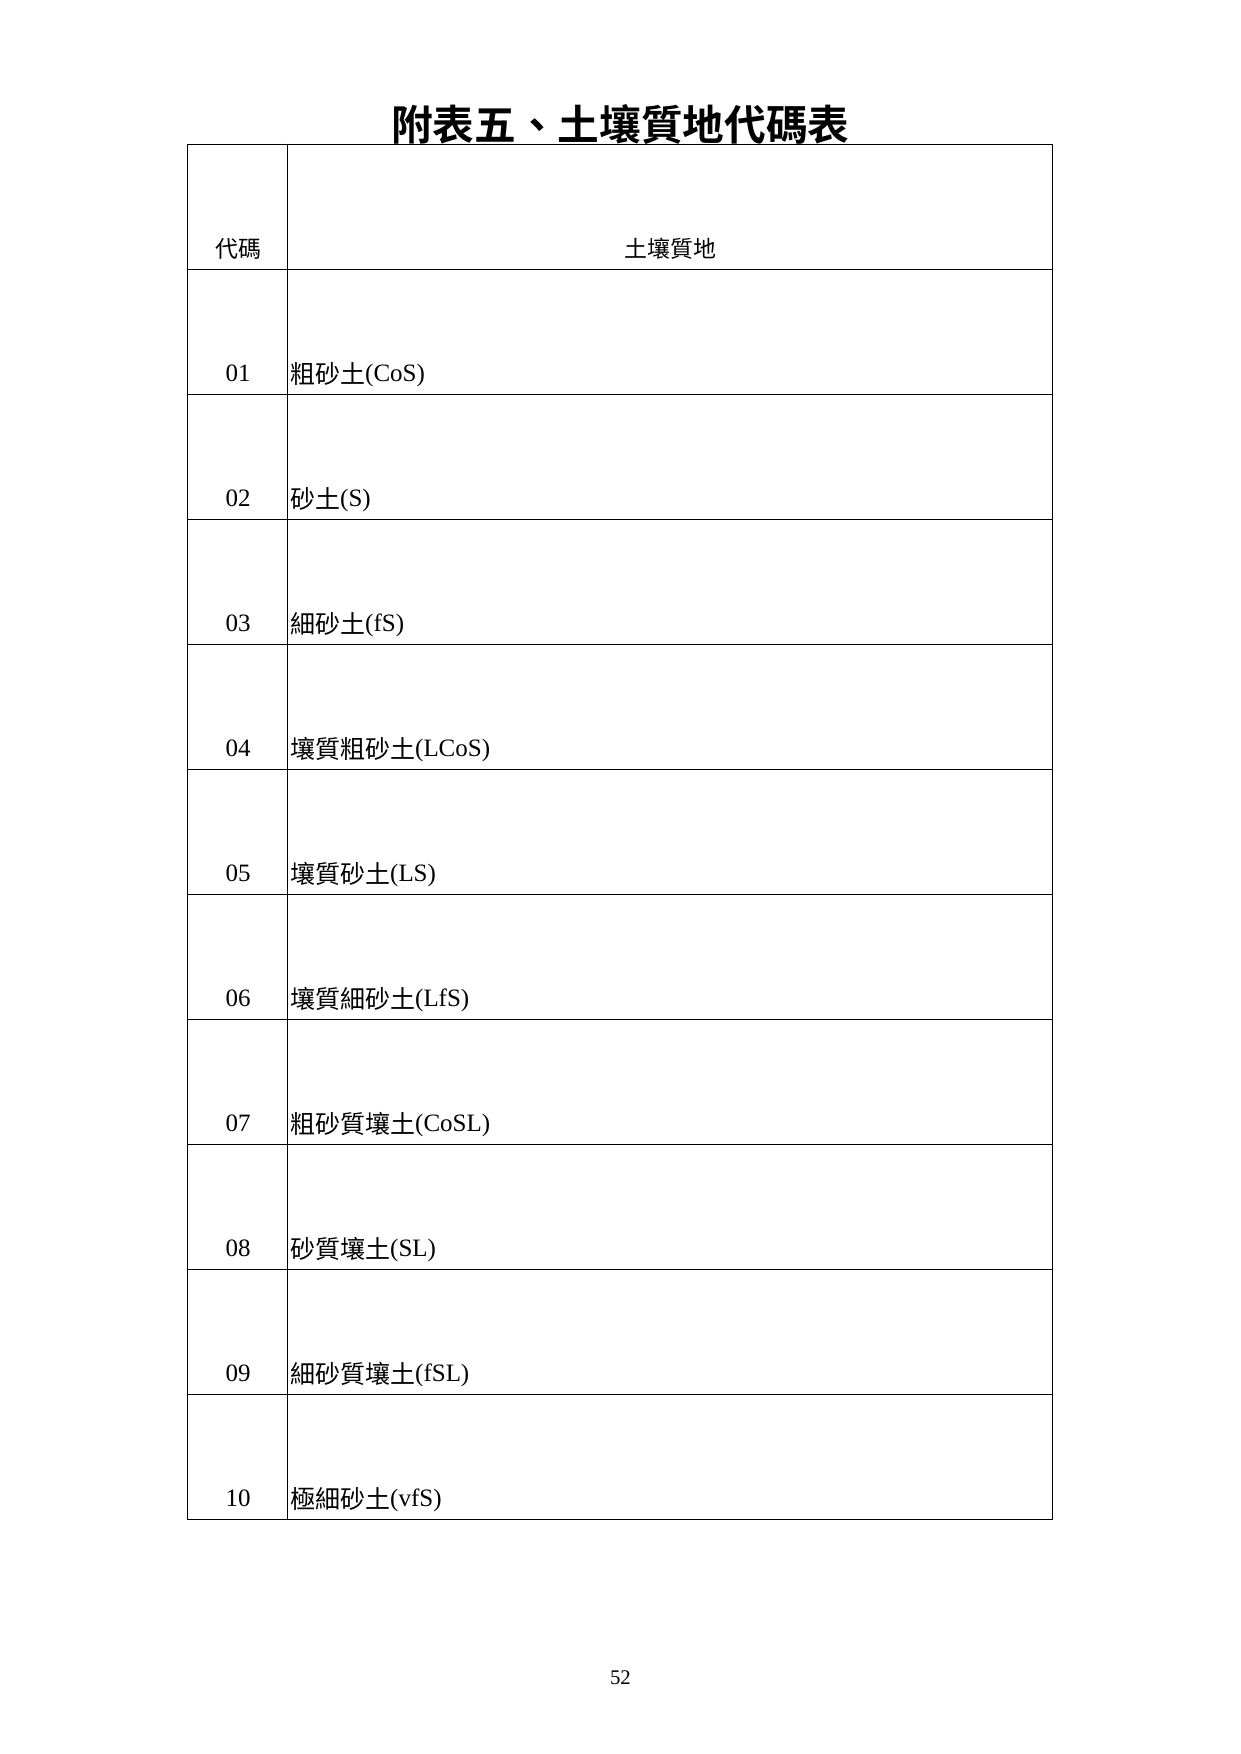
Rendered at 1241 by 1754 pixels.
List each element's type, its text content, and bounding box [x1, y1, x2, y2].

table_cell 04 [188, 645, 287, 768]
table_cell 砂質壤土(SL) [288, 1145, 1052, 1268]
table_cell 02 [188, 395, 287, 518]
table_cell 05 [188, 770, 287, 893]
table_cell 極細砂土(vfS) [288, 1395, 1052, 1518]
table_cell 粗砂質壤土(CoSL) [288, 1020, 1052, 1143]
table_header 土壤質地 [288, 145, 1052, 268]
table_header 代碼 [188, 145, 287, 268]
table_cell 01 [188, 270, 287, 393]
table_cell 細砂土(fS) [288, 520, 1052, 643]
table_cell 08 [188, 1145, 287, 1268]
table_cell 06 [188, 895, 287, 1018]
table_cell 10 [188, 1395, 287, 1518]
table_cell 壤質細砂土(LfS) [288, 895, 1052, 1018]
table_cell 03 [188, 520, 287, 643]
table_cell 09 [188, 1270, 287, 1393]
table_cell 壤質粗砂土(LCoS) [288, 645, 1052, 768]
table_cell 07 [188, 1020, 287, 1143]
table_cell 砂土(S) [288, 395, 1052, 518]
table_cell 壤質砂土(LS) [288, 770, 1052, 893]
table_cell 細砂質壤土(fSL) [288, 1270, 1052, 1393]
text 附表五、土壤質地代碼表 [148, 81, 1093, 143]
table_cell 粗砂土(CoS) [288, 270, 1052, 393]
